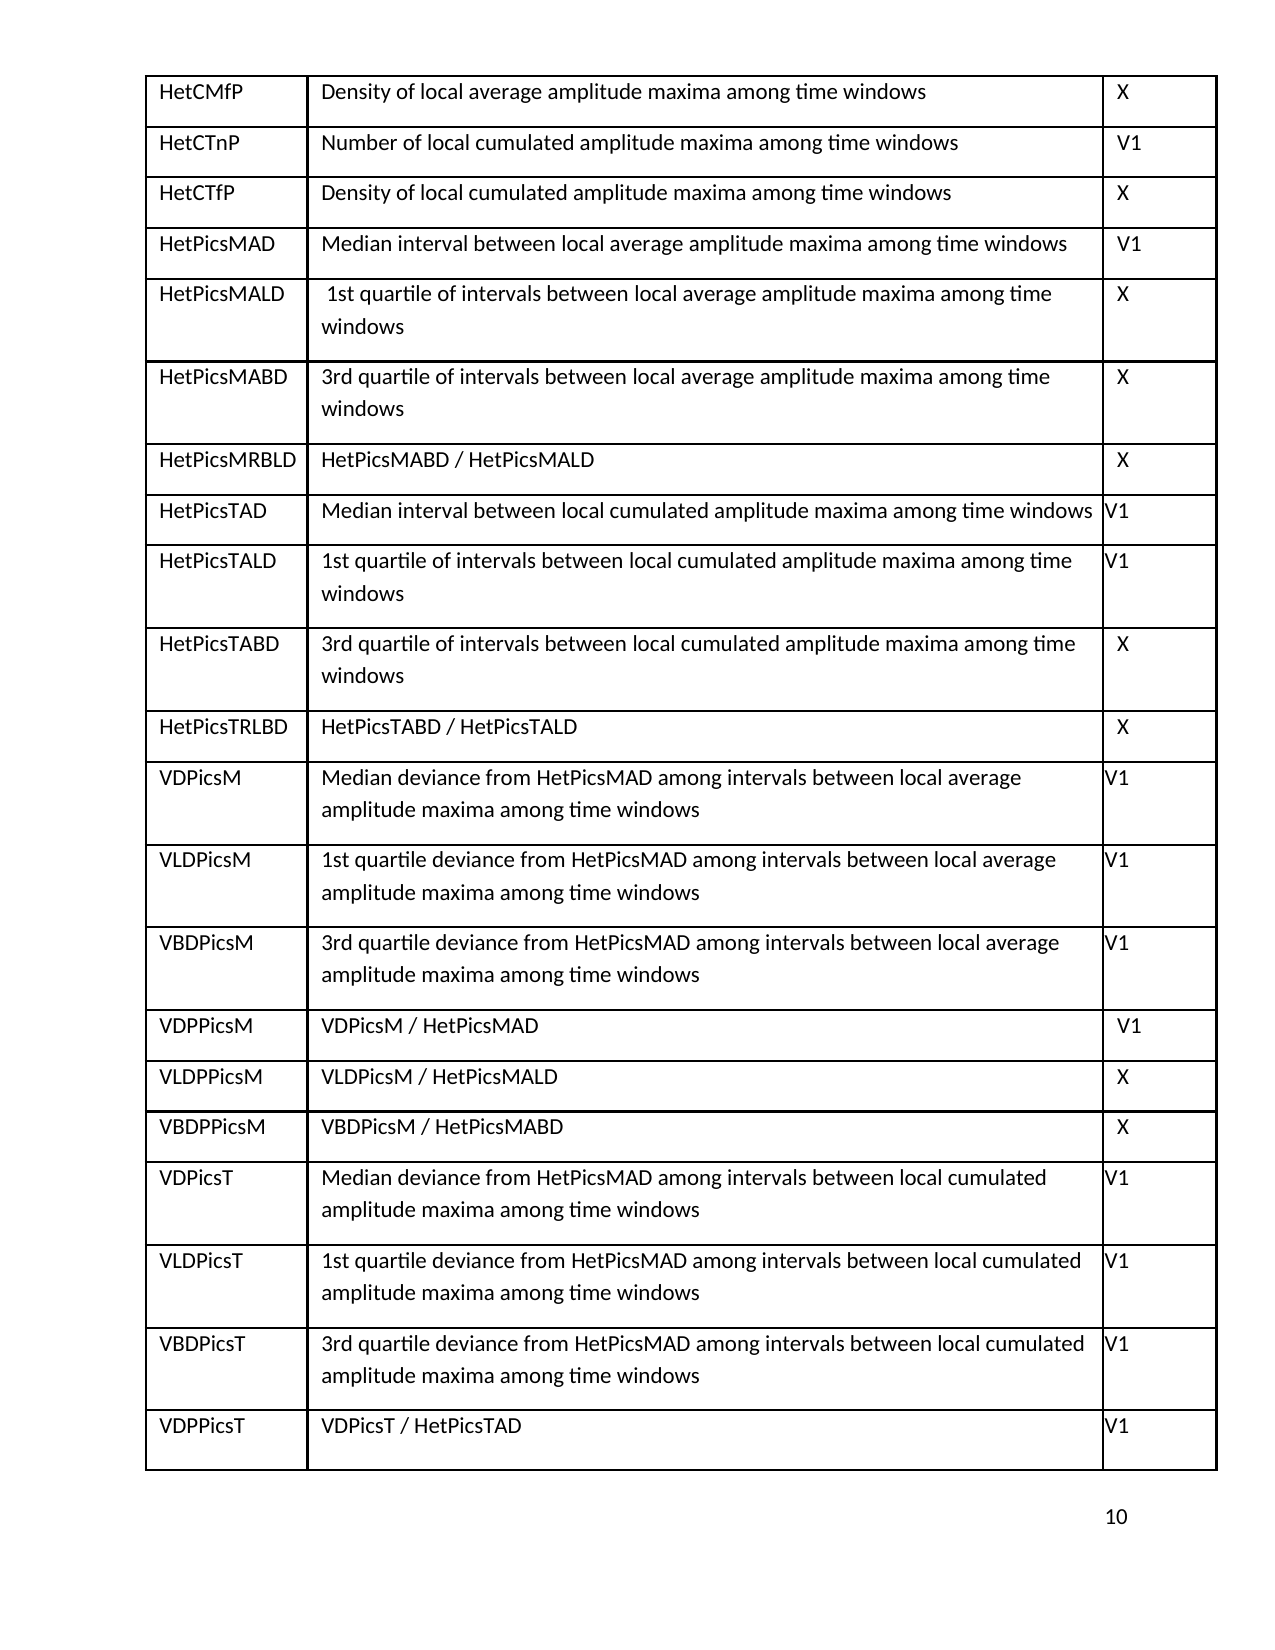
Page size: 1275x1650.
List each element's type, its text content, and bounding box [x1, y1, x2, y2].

table_cell VDPicsM / HetPicsMAD [309, 1011, 1102, 1060]
table_cell VBDPicsM / HetPicsMABD [309, 1113, 1102, 1161]
table_cell Median interval between local cumulated amplitude maxima among time windows [309, 496, 1102, 544]
table_cell HetPicsMALD [147, 280, 306, 360]
table_cell VLDPicsT [147, 1246, 306, 1327]
table_cell 3rd quartile of intervals between local average amplitude maxima among time windows [309, 363, 1102, 443]
table_cell 3rd quartile deviance from HetPicsMAD among intervals between local cumulated amplitude maxima among time windows [309, 1329, 1102, 1409]
table_cell VLDPPicsM [147, 1062, 306, 1110]
table_cell V1 [1104, 1246, 1215, 1327]
table_cell VLDPicsM [147, 846, 306, 926]
table_cell Number of local cumulated amplitude maxima among time windows [309, 128, 1102, 176]
table_cell V1 [1104, 1329, 1215, 1409]
table_cell VBDPPicsM [147, 1113, 306, 1161]
table_cell V1 [1104, 496, 1215, 544]
table_cell X [1104, 77, 1215, 126]
table_cell HetPicsTRLBD [147, 712, 306, 761]
table_cell V1 [1104, 846, 1215, 926]
table_cell VBDPicsT [147, 1329, 306, 1409]
table_cell 3rd quartile of intervals between local cumulated amplitude maxima among time windows [309, 629, 1102, 710]
table_cell 1st quartile deviance from HetPicsMAD among intervals between local cumulated amplitude maxima among time windows [309, 1246, 1102, 1327]
table_cell HetPicsTABD / HetPicsTALD [309, 712, 1102, 761]
table_cell HetPicsTABD [147, 629, 306, 710]
table_cell VDPicsT / HetPicsTAD [309, 1411, 1102, 1468]
table_cell Density of local average amplitude maxima among time windows [309, 77, 1102, 126]
table_cell 1st quartile of intervals between local average amplitude maxima among time windows [309, 280, 1102, 360]
table_cell X [1104, 178, 1215, 227]
table_cell VDPPicsM [147, 1011, 306, 1060]
table_cell X [1104, 363, 1215, 443]
table_cell V1 [1104, 229, 1215, 277]
table_cell Density of local cumulated amplitude maxima among time windows [309, 178, 1102, 227]
table_cell VDPPicsT [147, 1411, 306, 1468]
table_cell HetCMfP [147, 77, 306, 126]
table_cell HetPicsTAD [147, 496, 306, 544]
table_cell Median deviance from HetPicsMAD among intervals between local cumulated amplitude maxima among time windows [309, 1163, 1102, 1244]
table_cell X [1104, 280, 1215, 360]
table_cell VDPicsT [147, 1163, 306, 1244]
table_cell 1st quartile of intervals between local cumulated amplitude maxima among time windows [309, 546, 1102, 627]
table_cell Median interval between local average amplitude maxima among time windows [309, 229, 1102, 277]
table_cell HetCTfP [147, 178, 306, 227]
table_cell HetPicsMABD [147, 363, 306, 443]
table_cell V1 [1104, 1411, 1215, 1468]
table_cell 3rd quartile deviance from HetPicsMAD among intervals between local average amplitude maxima among time windows [309, 928, 1102, 1009]
table_cell V1 [1104, 128, 1215, 176]
table_cell X [1104, 1113, 1215, 1161]
table_cell V1 [1104, 546, 1215, 627]
table_cell V1 [1104, 1163, 1215, 1244]
table_cell V1 [1104, 928, 1215, 1009]
table_cell HetPicsMAD [147, 229, 306, 277]
table_cell VDPicsM [147, 763, 306, 843]
table_cell V1 [1104, 763, 1215, 843]
table_cell VBDPicsM [147, 928, 306, 1009]
table_cell Median deviance from HetPicsMAD among intervals between local average amplitude maxima among time windows [309, 763, 1102, 843]
table_cell V1 [1104, 1011, 1215, 1060]
table_cell X [1104, 1062, 1215, 1110]
table_cell X [1104, 712, 1215, 761]
table_cell HetPicsTALD [147, 546, 306, 627]
table_cell HetCTnP [147, 128, 306, 176]
table_cell HetPicsMRBLD [147, 445, 306, 494]
table_cell HetPicsMABD / HetPicsMALD [309, 445, 1102, 494]
table_cell 1st quartile deviance from HetPicsMAD among intervals between local average amplitude maxima among time windows [309, 846, 1102, 926]
table_cell VLDPicsM / HetPicsMALD [309, 1062, 1102, 1110]
table_cell X [1104, 445, 1215, 494]
table_cell X [1104, 629, 1215, 710]
